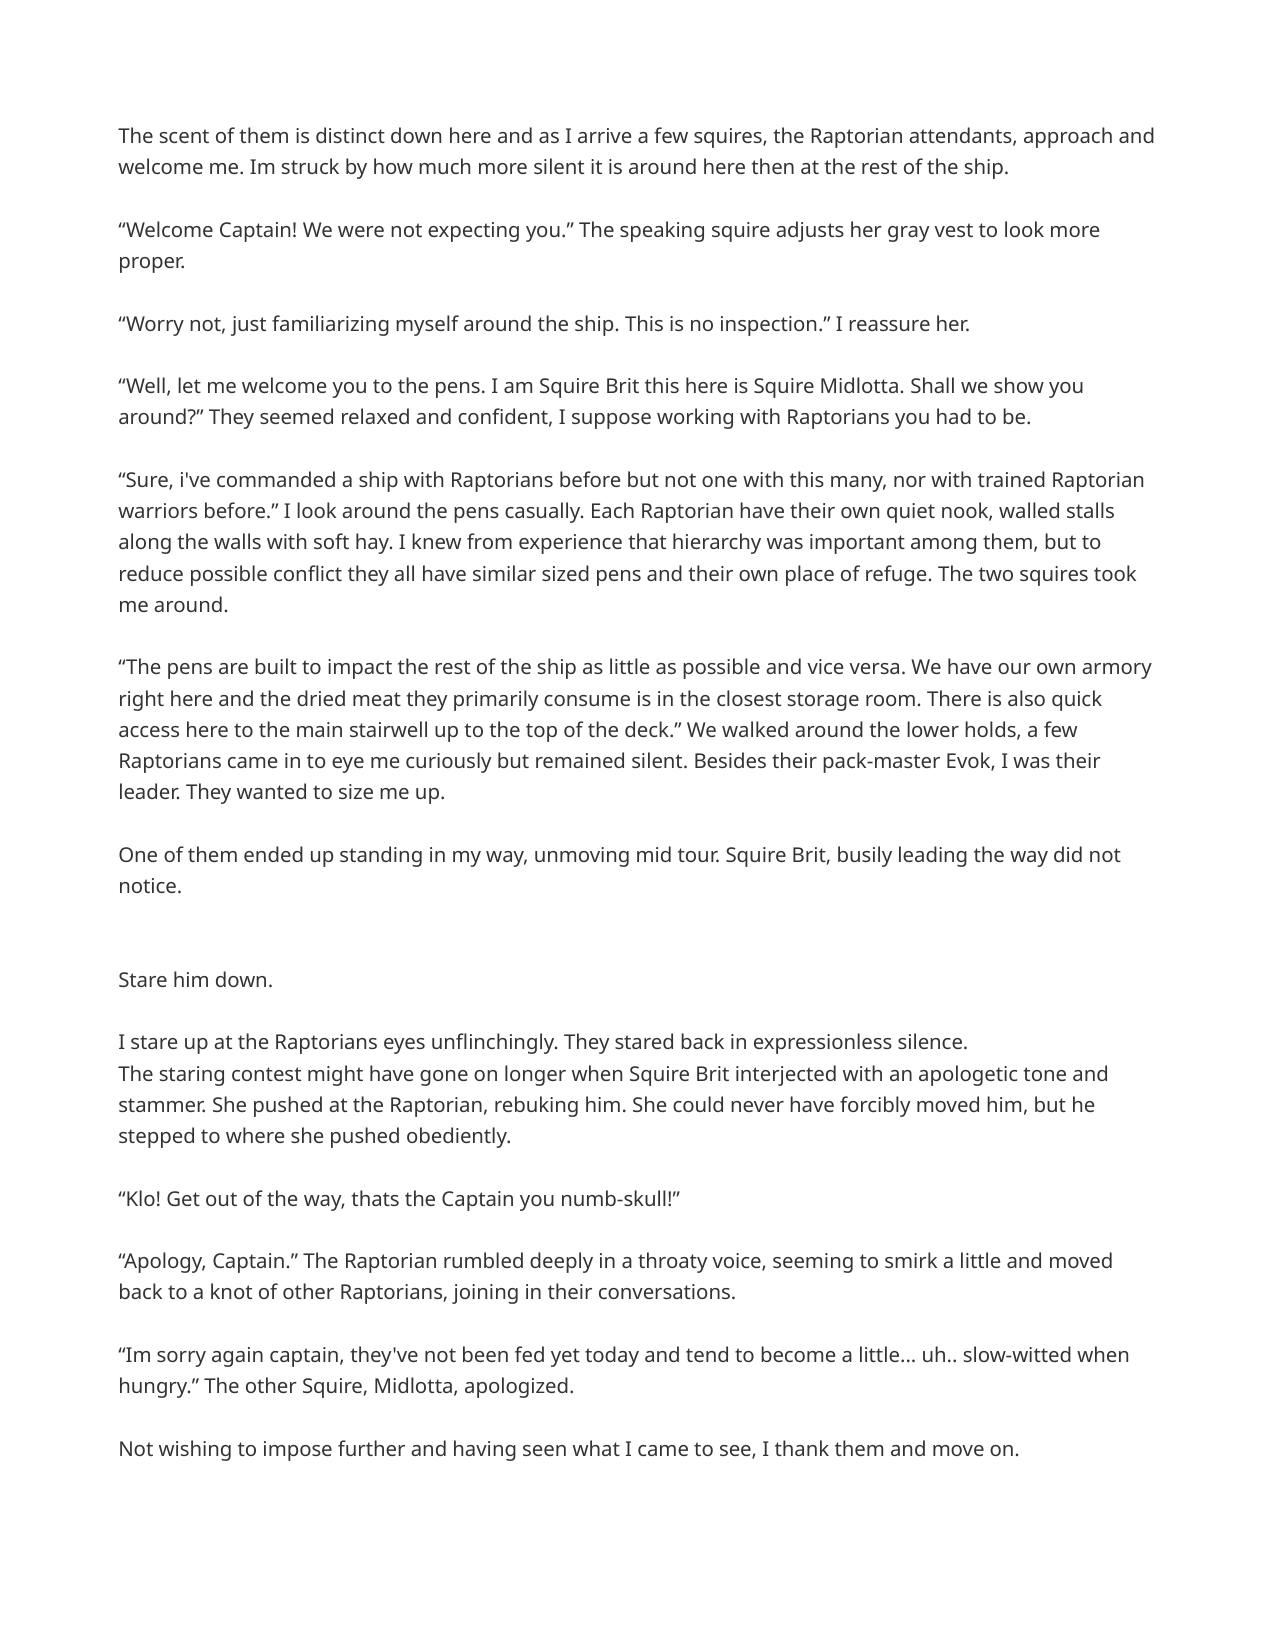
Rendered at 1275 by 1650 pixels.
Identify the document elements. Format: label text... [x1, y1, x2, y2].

text “Welcome Captain! We were not expecting you.” The speaking squire adjusts her gray vest to look more proper. [118, 212, 1157, 274]
text “Sure, i've commanded a ship with Raptorians before but not one with this many, nor with trained Raptorian warriors before.” I look around the pens casually. Each Raptorian have their own quiet nook, walled stalls along the walls with soft hay. I knew from experience that hierarchy was important among them, but to reduce possible conflict they all have similar sized pens and their own place of refuge. The two squires took me around. [118, 462, 1157, 618]
text I stare up at the Raptorians eyes unflinchingly. They stared back in expressionless silence. [118, 1024, 1157, 1056]
text “Worry not, just familiarizing myself around the ship. This is no inspection.” I reassure her. [118, 306, 1157, 337]
text “Apology, Captain.” The Raptorian rumbled deeply in a throaty voice, seeming to smirk a little and moved back to a knot of other Raptorians, joining in their conversations. [118, 1243, 1157, 1306]
text “Klo! Get out of the way, thats the Captain you numb-skull!” [118, 1181, 1157, 1212]
text Not wishing to impose further and having seen what I came to see, I thank them and move on. [118, 1431, 1157, 1462]
text “Im sorry again captain, they've not been fed yet today and tend to become a little... uh.. slow-witted when hungry.” The other Squire, Midlotta, apologized. [118, 1337, 1157, 1399]
text The scent of them is distinct down here and as I arrive a few squires, the Raptorian attendants, approach and welcome me. Im struck by how much more silent it is around here then at the rest of the ship. [118, 118, 1157, 181]
text Stare him down. [118, 962, 1157, 993]
text The staring contest might have gone on longer when Squire Brit interjected with an apologetic tone and stammer. She pushed at the Raptorian, rebuking him. She could never have forcibly moved him, but he stepped to where she pushed obediently. [118, 1056, 1157, 1149]
text “Well, let me welcome you to the pens. I am Squire Brit this here is Squire Midlotta. Shall we show you around?” They seemed relaxed and confident, I suppose working with Raptorians you had to be. [118, 368, 1157, 431]
text One of them ended up standing in my way, unmoving mid tour. Squire Brit, busily leading the way did not notice. [118, 837, 1157, 899]
text “The pens are built to impact the rest of the ship as little as possible and vice versa. We have our own armory right here and the dried meat they primarily consume is in the closest storage room. There is also quick access here to the main stairwell up to the top of the deck.” We walked around the lower holds, a few Raptorians came in to eye me curiously but remained silent. Besides their pack-master Evok, I was their leader. They wanted to size me up. [118, 649, 1157, 806]
